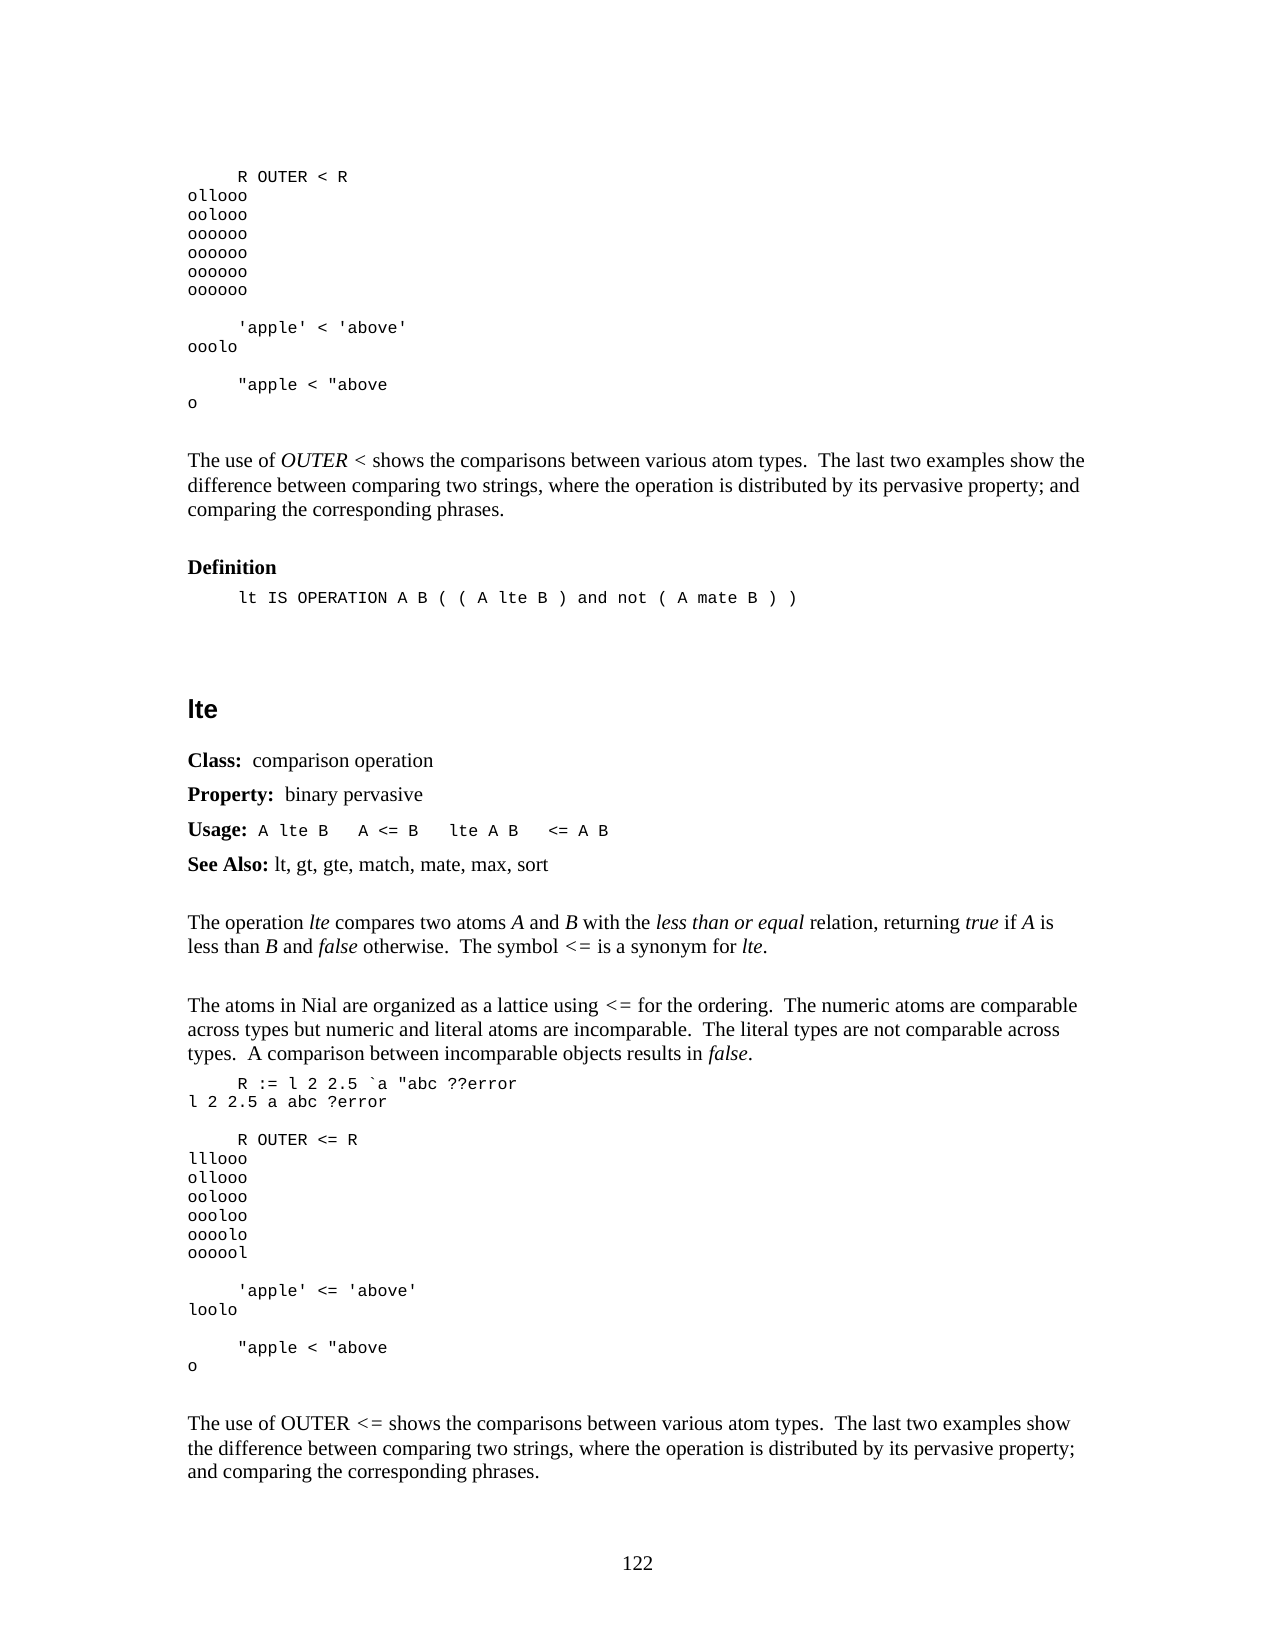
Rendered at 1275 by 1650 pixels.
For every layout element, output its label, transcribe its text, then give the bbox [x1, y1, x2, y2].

text R OUTER < R ollooo oolooo oooooo oooooo oooooo oooooo 'apple' < 'above' ooolo "apple < "above o [187, 150, 1087, 438]
text Property: binary pervasive [187, 782, 1087, 806]
text lte [187, 694, 1087, 723]
text See Also: lt, gt, gte, match, mate, max, sort [187, 851, 1087, 899]
text lt IS OPERATION A B ( ( A lte B ) and not ( A mate B ) ) [187, 589, 1087, 608]
text R := l 2 2.5 `a "abc ??error l 2 2.5 a abc ?error R OUTER <= R lllooo ollooo oolooo oooloo oooolo oooool 'apple' <= 'above' loolo "apple < "above o [187, 1075, 1087, 1401]
text The use of OUTER <= shows the comparisons between various atom types. The last two examples show the difference between comparing two strings, where the operation is distributed by its pervasive property; and comparing the corresponding phrases. [187, 1411, 1087, 1483]
text Definition [187, 555, 1087, 579]
text The operation lte compares two atoms A and B with the less than or equal relation, returning true if A is less than B and false otherwise. The symbol <= is a synonym for lte. [187, 910, 1087, 982]
text Class: comparison operation [187, 748, 1087, 772]
text The atoms in Nial are organized as a lattice using <= for the ordering. The numeric atoms are comparable across types but numeric and literal atoms are incomparable. The literal types are not comparable across types. A comparison between incomparable objects results in false. [187, 993, 1087, 1065]
text Usage: A lte B A <= B lte A B <= A B [187, 817, 1087, 841]
text The use of OUTER < shows the comparisons between various atom types. The last two examples show the difference between comparing two strings, where the operation is distributed by its pervasive property; and comparing the corresponding phrases. [187, 448, 1087, 545]
